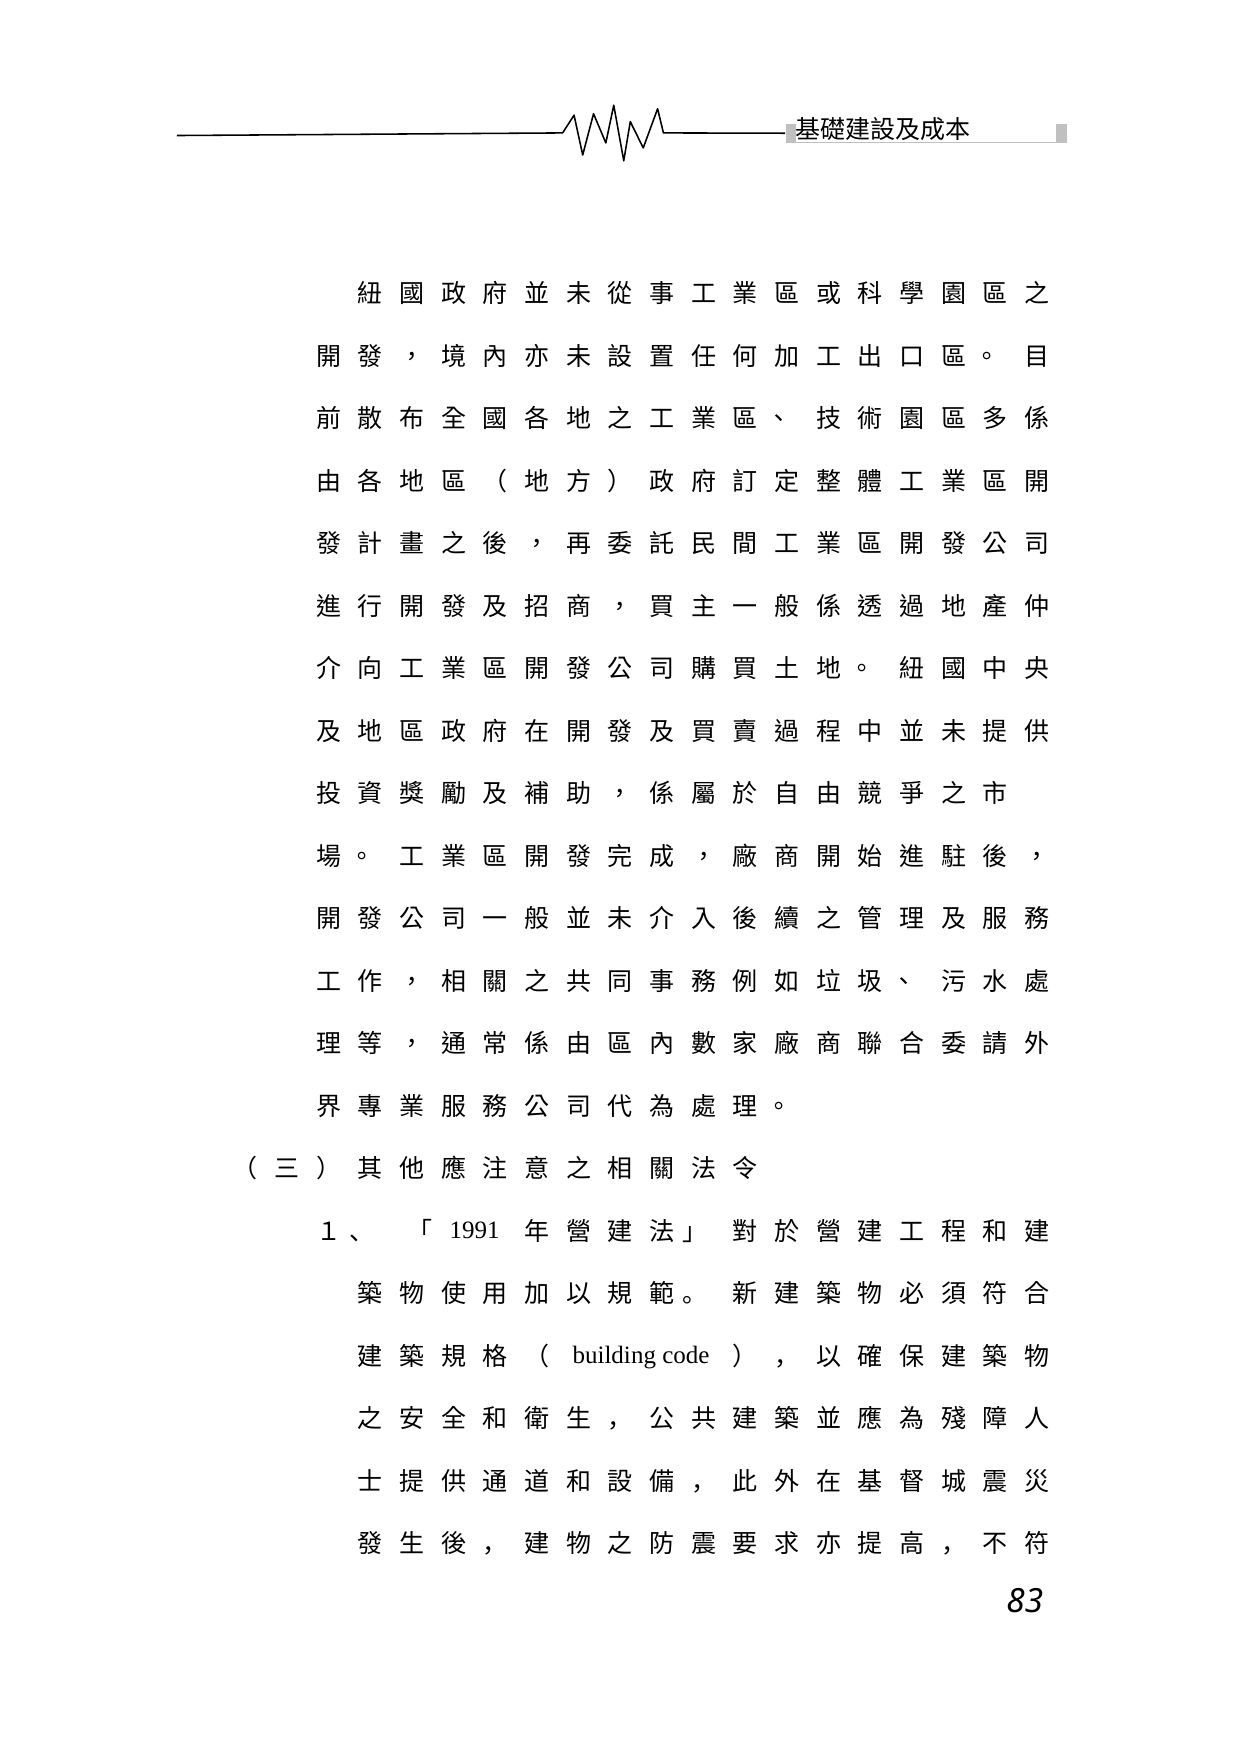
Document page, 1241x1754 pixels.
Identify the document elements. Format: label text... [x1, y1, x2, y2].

text （三）其他應注意之相關法令 [207, 1125, 1058, 1188]
text 紐國政府並未從事工業區或科學園區之開發，境內亦未設置任何加工出口區。目前散布全國各地之工業區、技術園區多係由各地區（地方）政府訂定整體工業區開發計畫之後，再委託民間工業區開發公司進行開發及招商，買主一般係透過地產仲介向工業區開發公司購買土地。紐國中央及地區政府在開發及買賣過程中並未提供投資獎勵及補助，係屬於自由競爭之市場。工業區開發完成，廠商開始進駐後，開發公司一般並未介入後續之管理及服務工作，相關之共同事務例如垃圾、污水處理等，通常係由區內數家廠商聯合委請外界專業服務公司代為處理。 [281, 250, 1058, 1125]
text １、「1991年營建法」對於營建工程和建築物使用加以規範。新建築物必須符合建築規格（building code），以確保建築物之安全和衛生，公共建築並應為殘障人士提供通道和設備，此外在基督城震災發生後，建物之防震要求亦提高，不符 [281, 1188, 1058, 1563]
